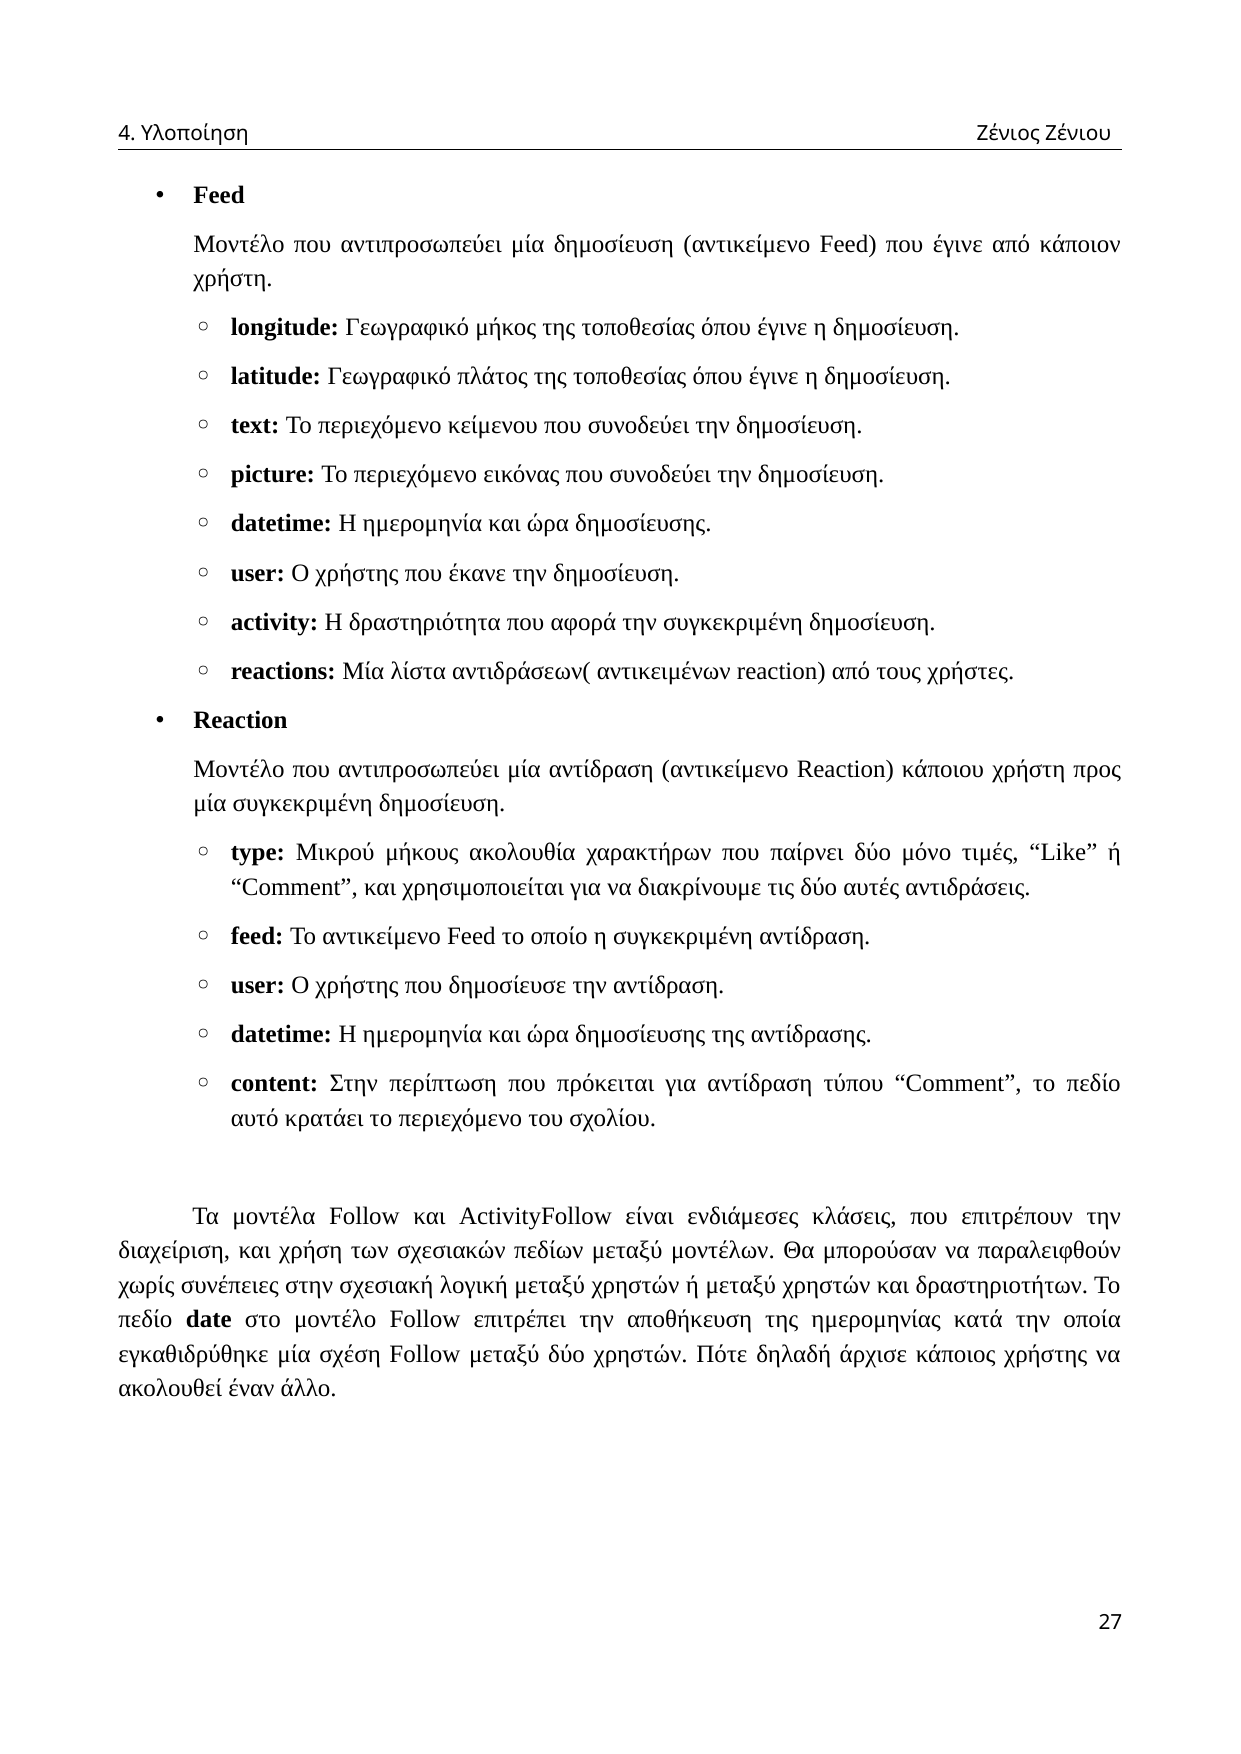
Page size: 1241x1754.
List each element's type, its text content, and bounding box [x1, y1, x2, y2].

list Feed [156, 180, 1122, 208]
list text: Το περιεχόμενο κείμενου που συνοδεύει την δημοσίευση. [193, 410, 1122, 439]
list picture: Το περιεχόμενο εικόνας που συνοδεύει την δημοσίευση. [193, 459, 1122, 488]
list datetime: Η ημερομηνία και ώρα δημοσίευσης. [193, 508, 1122, 537]
list Μοντέλο που αντιπροσωπεύει μία αντίδραση (αντικείμενο Reaction) κάποιου χρήστη προς μία συγκεκριμένη δημοσίευση. [156, 754, 1122, 817]
list feed: Το αντικείμενο Feed το οποίο η συγκεκριμένη αντίδραση. [193, 921, 1122, 950]
list user: Ο χρήστης που έκανε την δημοσίευση. [193, 558, 1122, 586]
list datetime: Η ημερομηνία και ώρα δημοσίευσης της αντίδρασης. [193, 1019, 1122, 1048]
list longitude: Γεωγραφικό μήκος της τοποθεσίας όπου έγινε η δημοσίευση. [193, 312, 1122, 341]
list reactions: Μία λίστα αντιδράσεων( αντικειμένων reaction) από τους χρήστες. [193, 656, 1122, 684]
list Reaction [156, 705, 1122, 733]
list Μοντέλο που αντιπροσωπεύει μία δημοσίευση (αντικείμενο Feed) που έγινε από κάποιον χρήστη. [156, 229, 1122, 292]
list type: Μικρού μήκους ακολουθία χαρακτήρων που παίρνει δύο μόνο τιμές, “Like” ή “Comment”, και χρησιμοποιείται για να διακρίνουμε τις δύο αυτές αντιδράσεις. [193, 837, 1122, 901]
list content: Στην περίπτωση που πρόκειται για αντίδραση τύπου “Comment”, το πεδίο αυτό κρατάει το περιεχόμενο του σχολίου. [193, 1068, 1122, 1131]
text Τα μοντέλα Follow και ActivityFollow είναι ενδιάμεσες κλάσεις, που επιτρέπουν την διαχείριση, και χρήση των σχεσιακών πεδίων μεταξύ μοντέλων. Θα μπορούσαν να παραλειφθούν χωρίς συνέπειες στην σχεσιακή λογική μεταξύ χρηστών ή μεταξύ χρηστών και δραστηριοτήτων. Το πεδίο date στο μοντέλο Follow επιτρέπει την αποθήκευση της ημερομηνίας κατά την οποία εγκαθιδρύθηκε μία σχέση Follow μεταξύ δύο χρηστών. Πότε δηλαδή άρχισε κάποιος χρήστης να ακολουθεί έναν άλλο. [118, 1201, 1122, 1402]
list user: Ο χρήστης που δημοσίευσε την αντίδραση. [193, 970, 1122, 999]
list latitude: Γεωγραφικό πλάτος της τοποθεσίας όπου έγινε η δημοσίευση. [193, 361, 1122, 390]
list activity: Η δραστηριότητα που αφορά την συγκεκριμένη δημοσίευση. [193, 607, 1122, 635]
